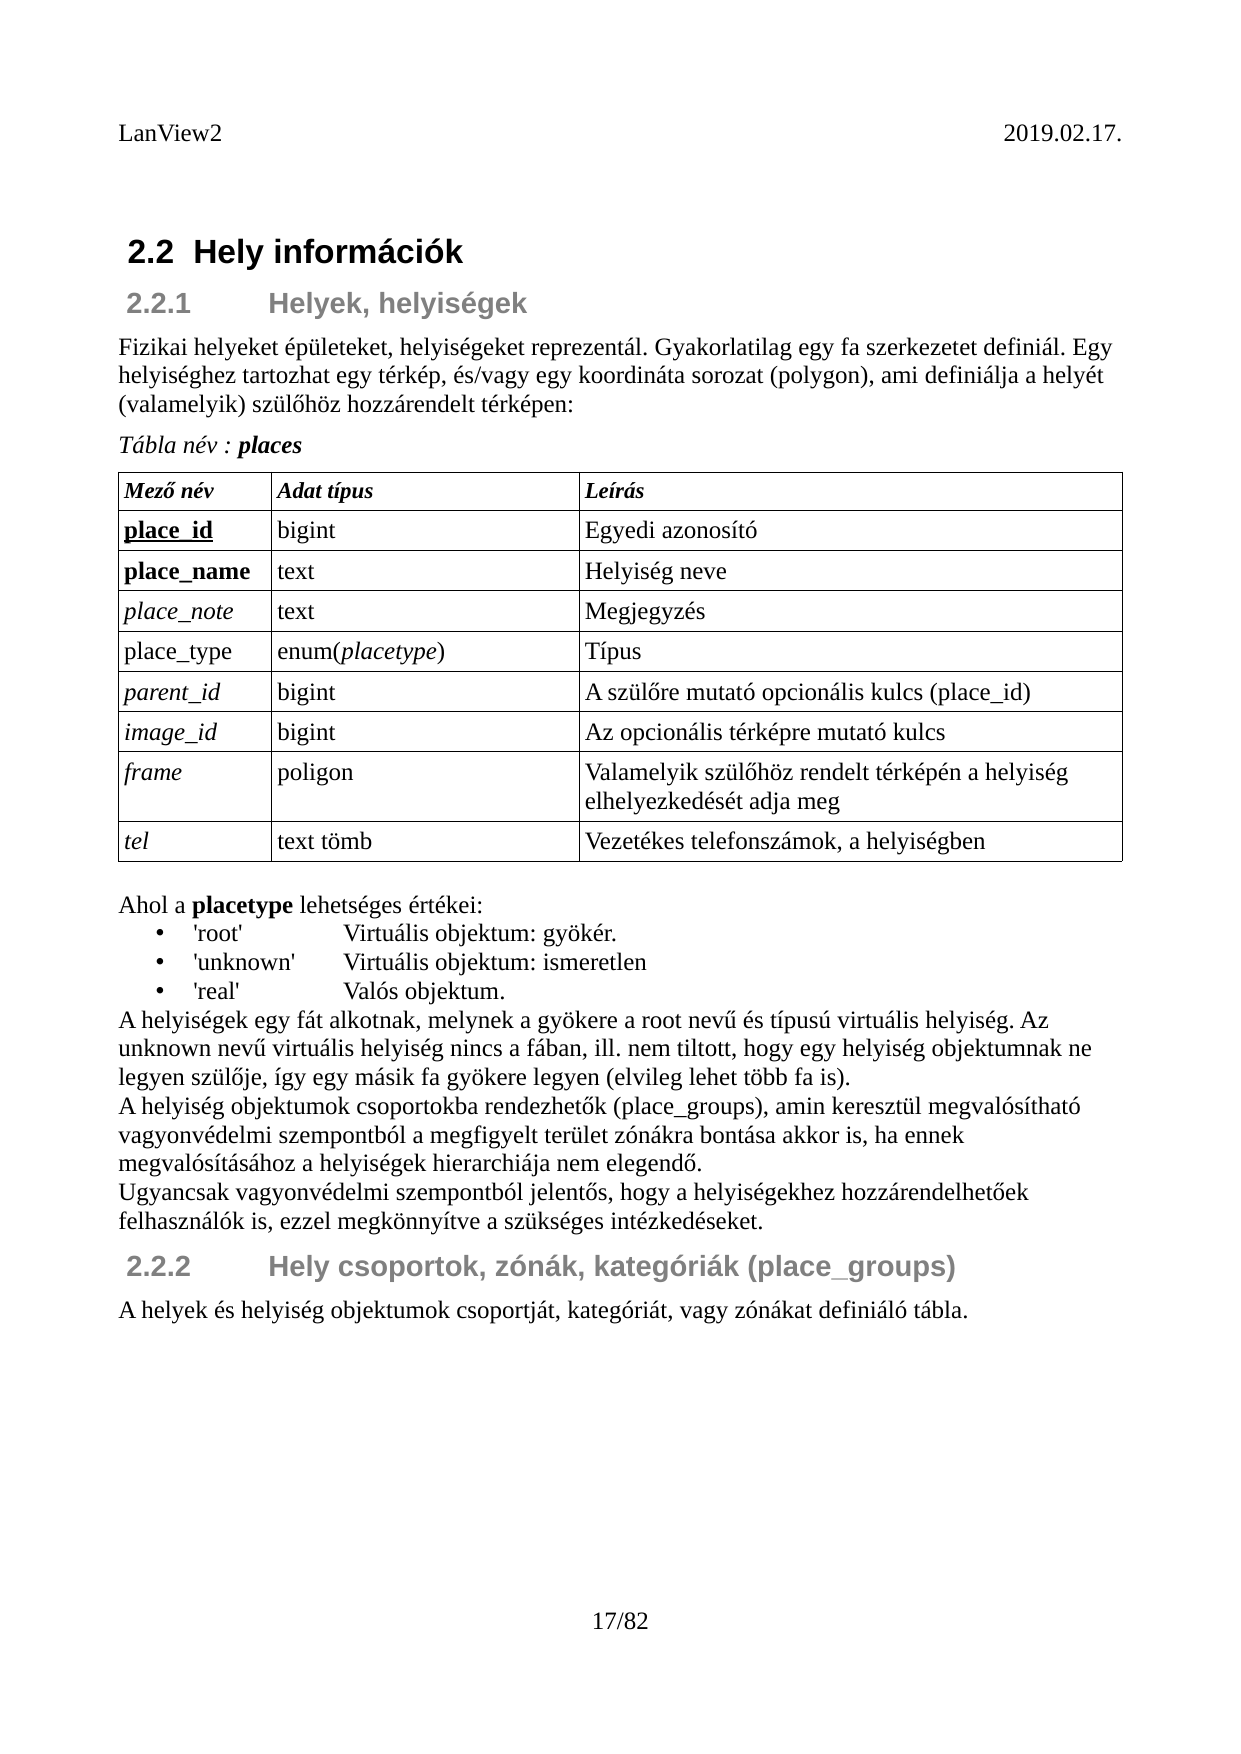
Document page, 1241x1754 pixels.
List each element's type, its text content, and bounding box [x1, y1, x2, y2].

table_cell Egyedi azonosító [580, 511, 1122, 550]
subtitle Hely információk [118, 232, 1122, 271]
table_cell bigint [272, 511, 579, 550]
table_cell enum(placetype) [272, 632, 579, 671]
table_cell text [272, 591, 579, 631]
text A helyiségek egy fát alkotnak, melynek a gyökere a root nevű és típusú virtuális helyiség. Az unknown nevű virtuális helyiség nincs a fában, ill. nem tiltott, hogy egy helyiség objektumnak ne legyen szülője, így egy másik fa gyökere legyen (elvileg lehet több fa is). [118, 1005, 1122, 1091]
table_cell Vezetékes telefonszámok, a helyiségben [580, 822, 1122, 861]
text Ahol a placetype lehetséges értékei: [118, 890, 1122, 918]
table_cell place_note [119, 591, 271, 631]
text Tábla név : places [118, 430, 1122, 459]
table_cell bigint [272, 672, 579, 711]
table_cell frame [119, 752, 271, 821]
text Ugyancsak vagyonvédelmi szempontból jelentős, hogy a helyiségekhez hozzárendelhetőek felhasználók is, ezzel megkönnyítve a szükséges intézkedéseket. [118, 1177, 1122, 1235]
text A helyiség objektumok csoportokba rendezhetők (place_groups), amin keresztül megvalósítható vagyonvédelmi szempontból a megfigyelt terület zónákra bontása akkor is, ha ennek megvalósításához a helyiségek hierarchiája nem elegendő. [118, 1091, 1122, 1177]
table_header Adat típus [272, 473, 579, 509]
table_cell text [272, 551, 579, 590]
table_cell place_name [119, 551, 271, 590]
table_cell Helyiség neve [580, 551, 1122, 590]
table_cell place_type [119, 632, 271, 671]
list 'root' Virtuális objektum: gyökér. [156, 918, 1122, 947]
subtitle Helyek, helyiségek [118, 286, 1122, 319]
table_cell Az opcionális térképre mutató kulcs [580, 712, 1122, 751]
text A helyek és helyiség objektumok csoportját, kategóriát, vagy zónákat definiáló tábla. [118, 1295, 1122, 1324]
table_cell Megjegyzés [580, 591, 1122, 631]
table_header Mező név [119, 473, 271, 509]
subtitle Hely csoportok, zónák, kategóriák (place_groups) [118, 1249, 1122, 1283]
table_cell parent_id [119, 672, 271, 711]
list 'unknown' Virtuális objektum: ismeretlen [156, 947, 1122, 976]
table_cell poligon [272, 752, 579, 821]
table_cell image_id [119, 712, 271, 751]
table_cell tel [119, 822, 271, 861]
text Fizikai helyeket épületeket, helyiségeket reprezentál. Gyakorlatilag egy fa szerkezetet definiál. Egy helyiséghez tartozhat egy térkép, és/vagy egy koordináta sorozat (polygon), ami definiálja a helyét (valamelyik) szülőhöz hozzárendelt térképen: [118, 332, 1122, 418]
table_cell bigint [272, 712, 579, 751]
table_cell Valamelyik szülőhöz rendelt térképén a helyiség elhelyezkedését adja meg [580, 752, 1122, 821]
list 'real' Valós objektum. [156, 976, 1122, 1005]
table_cell place_id [119, 511, 271, 550]
table_cell Típus [580, 632, 1122, 671]
table_header Leírás [580, 473, 1122, 509]
table_cell A szülőre mutató opcionális kulcs (place_id) [580, 672, 1122, 711]
table_cell text tömb [272, 822, 579, 861]
